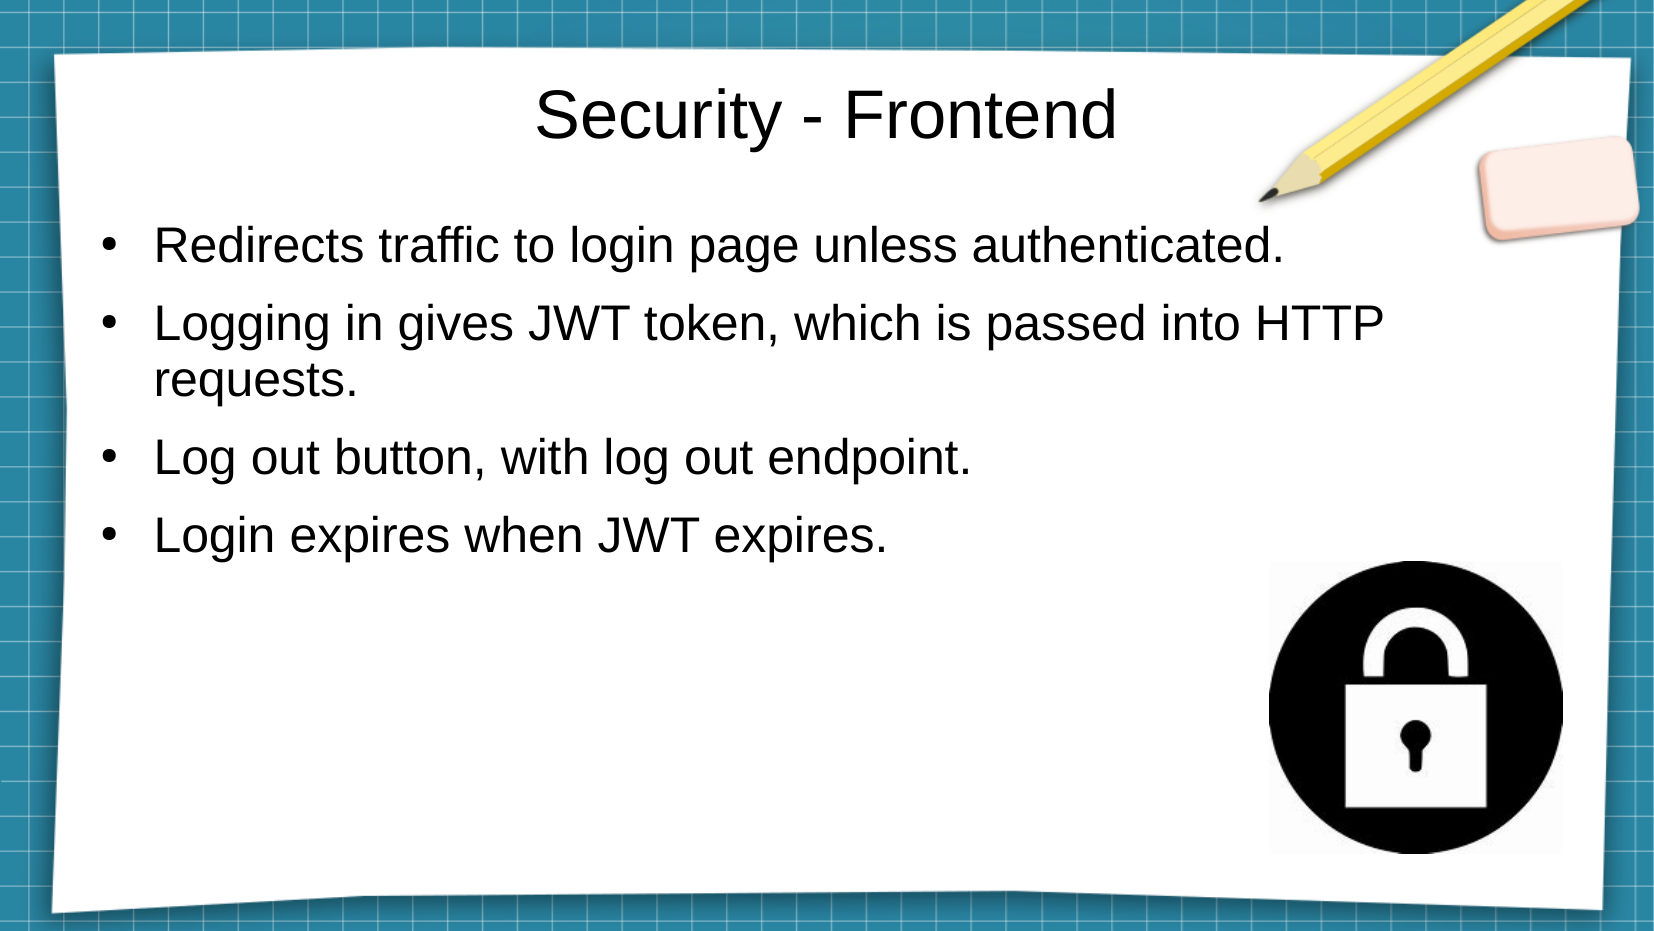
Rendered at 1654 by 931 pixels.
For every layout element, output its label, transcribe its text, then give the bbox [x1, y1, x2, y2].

list Redirects traffic to login page unless authenticated. Logging in gives JWT token, which is passed into HTTP requests. Log out button, with log out endpoint. Login expires when JWT expires. [82, 217, 1571, 758]
picture [0, 0, 1654, 931]
title Security - Frontend [82, 37, 1571, 193]
